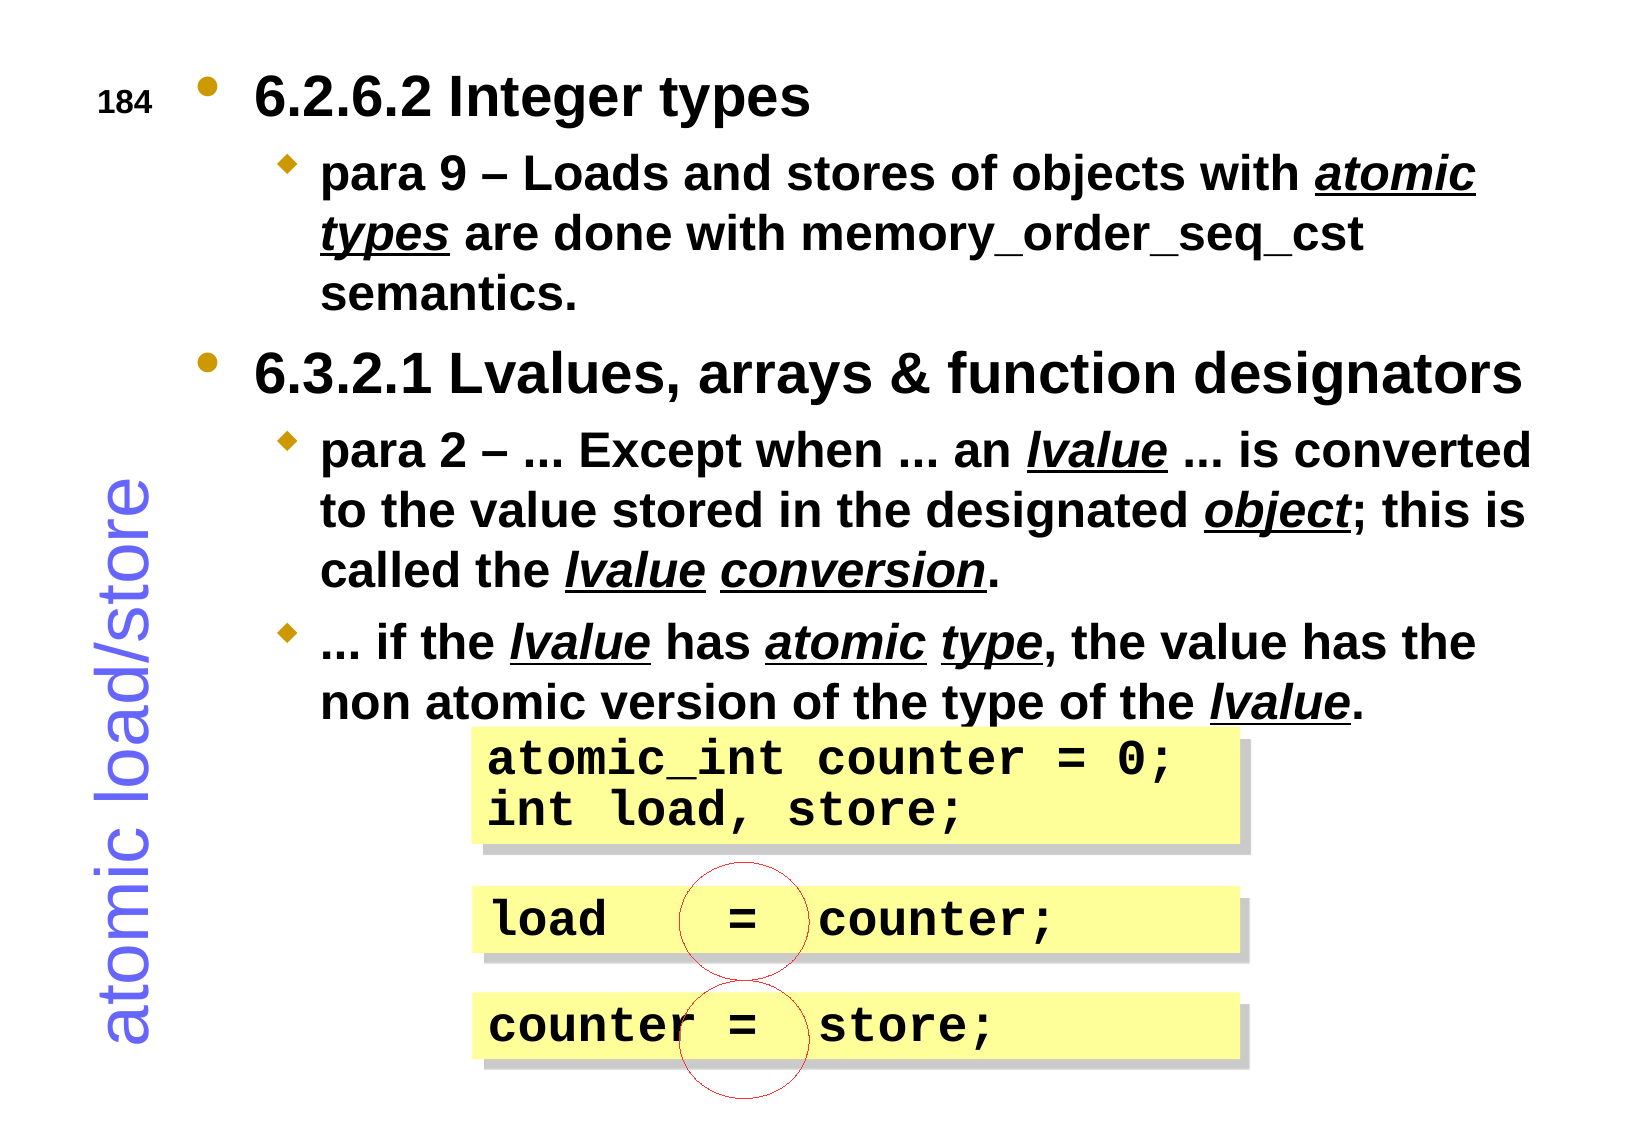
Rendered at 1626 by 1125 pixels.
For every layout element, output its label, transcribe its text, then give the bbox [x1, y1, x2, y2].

text_box counter = store; [472, 992, 1241, 1060]
title atomic load/store [21, 29, 217, 1063]
text_box load = counter; [472, 886, 1241, 953]
list 6.2.6.2 Integer types para 9 – Loads and stores of objects with atomic types are done with memory_order_seq_cst semantics. 6.3.2.1 Lvalues, arrays & function designators para 2 – ... Except when ... an lvalue ... is converted to the value stored in the designated object; this is called the lvalue conversion. ... if the lvalue has atomic type, the value has the non atomic version of the type of the lvalue. [182, 50, 1589, 1051]
text_box atomic_int counter = 0; int load, store; [471, 726, 1241, 844]
